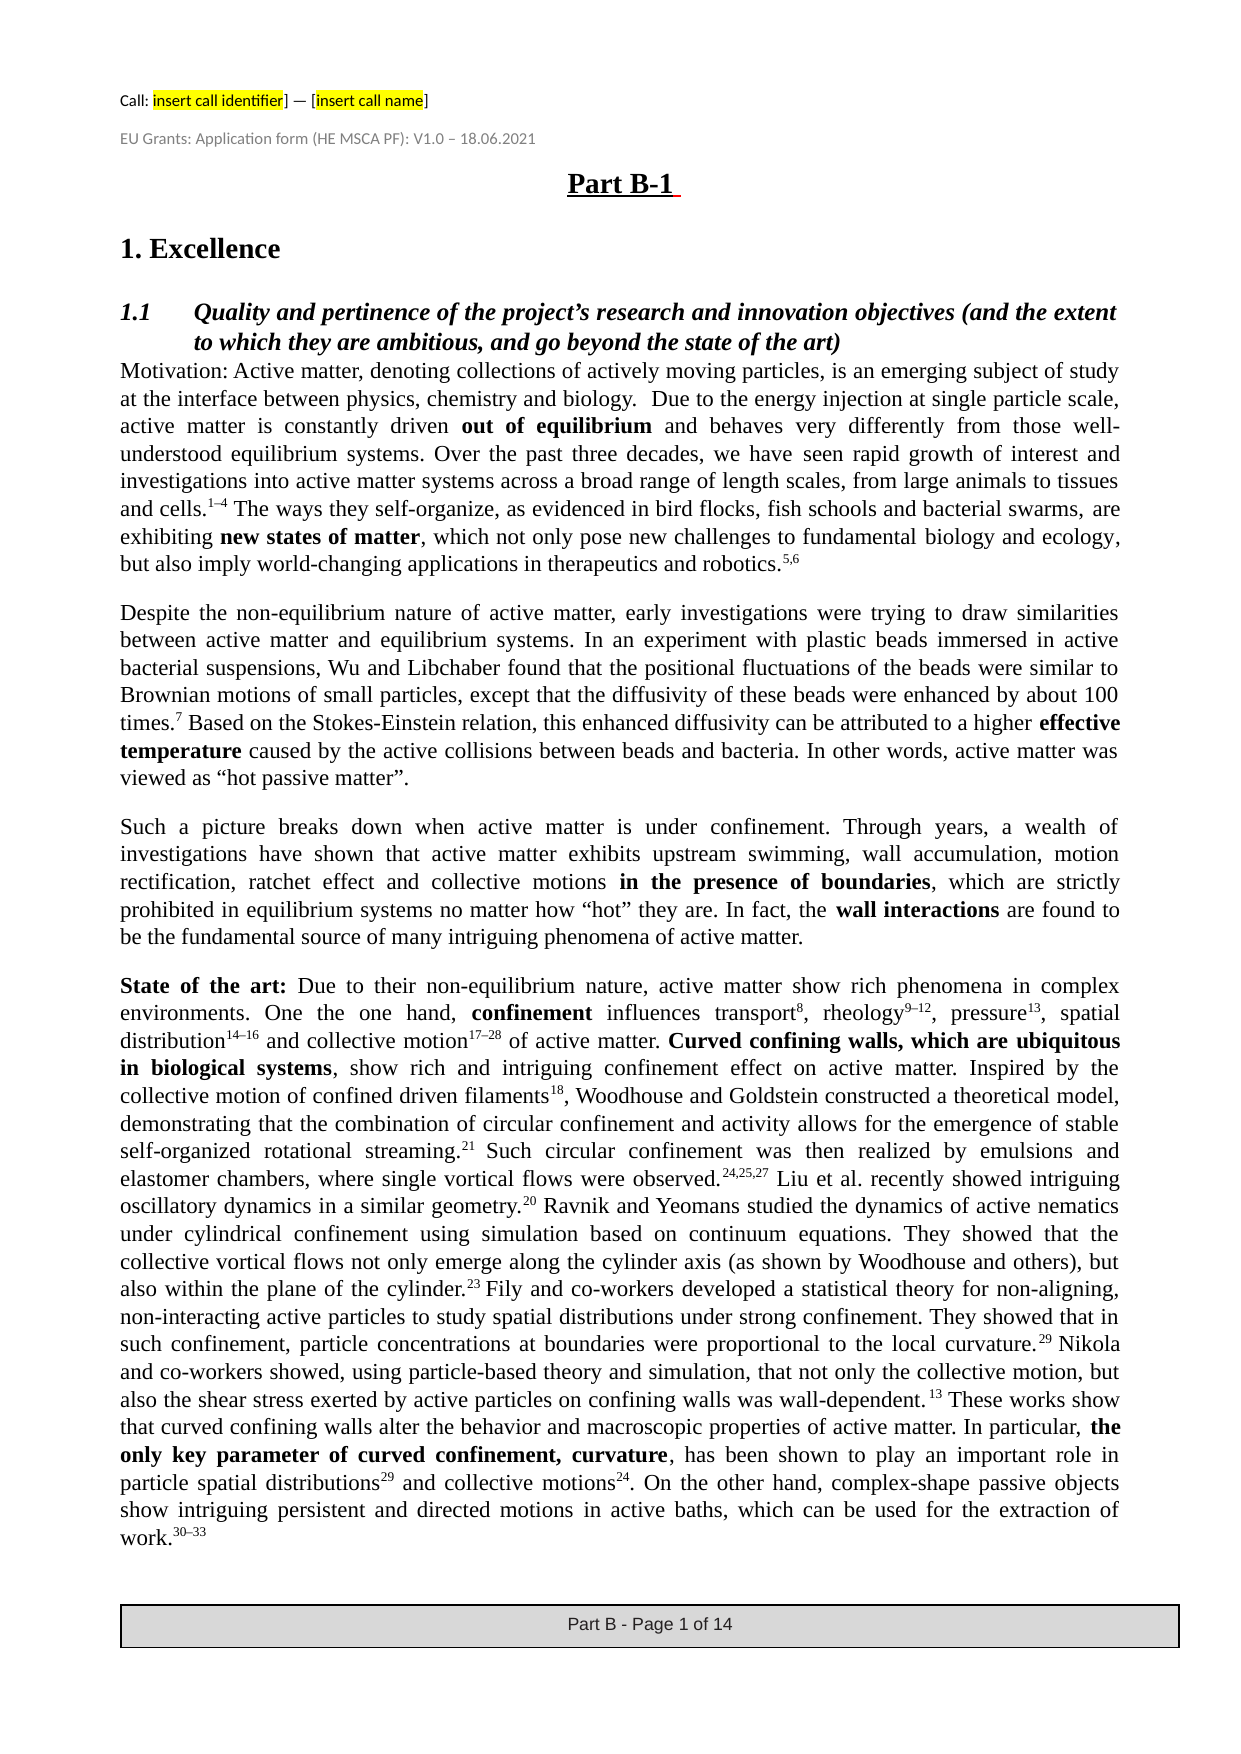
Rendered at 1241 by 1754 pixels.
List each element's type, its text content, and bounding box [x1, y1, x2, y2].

text Motivation: Active matter, denoting collections of actively moving particles, is an emerging subject of study at the interface between physics, chemistry and biology. Due to the energy injection at single particle scale, active matter is constantly driven out of equilibrium and behaves very differently from those well-understood equilibrium systems. Over the past three decades, we have seen rapid growth of interest and investigations into active matter systems across a broad range of length scales, from large animals to tissues and cells.1–4 The ways they self-organize, as evidenced in bird flocks, fish schools and bacterial swarms, are exhibiting new states of matter, which not only pose new challenges to fundamental biology and ecology, but also imply world-changing applications in therapeutics and robotics.5,6 [120, 357, 1121, 577]
text Despite the non-equilibrium nature of active matter, early investigations were trying to draw similarities between active matter and equilibrium systems. In an experiment with plastic beads immersed in active bacterial suspensions, Wu and Libchaber found that the positional fluctuations of the beads were similar to Brownian motions of small particles, except that the diffusivity of these beads were enhanced by about 100 times.7⁠ Based on the Stokes-Einstein relation, this enhanced diffusivity can be attributed to a higher effective temperature caused by the active collisions between beads and bacteria. In other words, active matter was viewed as “hot passive matter”. [120, 599, 1121, 791]
list Quality and pertinence of the project’s research and innovation objectives (and the extent to which they are ambitious, and go beyond the state of the art) [120, 297, 1121, 356]
text Part B-1 [120, 166, 1121, 200]
text 1. Excellence [120, 232, 1121, 265]
text Such a picture breaks down when active matter is under confinement. Through years, a wealth of investigations have shown that active matter exhibits upstream swimming, wall accumulation, motion rectification, ratchet effect and collective motions in the presence of boundaries, which are strictly prohibited in equilibrium systems no matter how “hot” they are. In fact, the wall interactions are found to be the fundamental source of many intriguing phenomena of active matter. [120, 813, 1121, 949]
text State of the art: Due to their non-equilibrium nature, active matter show rich phenomena in complex environments. One the one hand, confinement influences transport⁠8⁠, rheology9–12, pressure13⁠, spatial distribution14–16⁠ and collective motion17–28⁠ of active matter. Curved confining walls, which are ubiquitous in biological systems, show rich and intriguing confinement effect on active matter. Inspired by the collective motion of confined driven filaments18⁠, Woodhouse and Goldstein constructed a theoretical model, demonstrating that the combination of circular confinement and activity allows for the emergence of stable self-organized rotational streaming.21⁠ Such circular confinement was then realized by emulsions and elastomer chambers, where single vortical flows were observed.24,25,27⁠ Liu et al. recently showed intriguing oscillatory dynamics in a similar geometry.20⁠ Ravnik and Yeomans studied the dynamics of active nematics under cylindrical confinement using simulation based on continuum equations. They showed that the collective vortical flows not only emerge along the cylinder axis (as shown by Woodhouse and others), but also within the plane of the cylinder.23⁠ Fily and co-workers developed a statistical theory for non-aligning, non-interacting active particles to study spatial distributions under strong confinement. They showed that in such confinement, particle concentrations at boundaries were proportional to the local curvature.29⁠ Nikola and co-workers showed, using particle-based theory and simulation, that not only the collective motion, but also the shear stress exerted by active particles on confining walls was wall-dependent.13⁠ These works show that curved confining walls alter the behavior and macroscopic properties of active matter. In particular, the only key parameter of curved confinement, curvature, has been shown to play an important role in particle spatial distributions29⁠ and collective motions24⁠. On the other hand, complex-shape passive objects show intriguing persistent and directed motions in active baths, which can be used for the extraction of work.30–33⁠ [120, 972, 1121, 1550]
